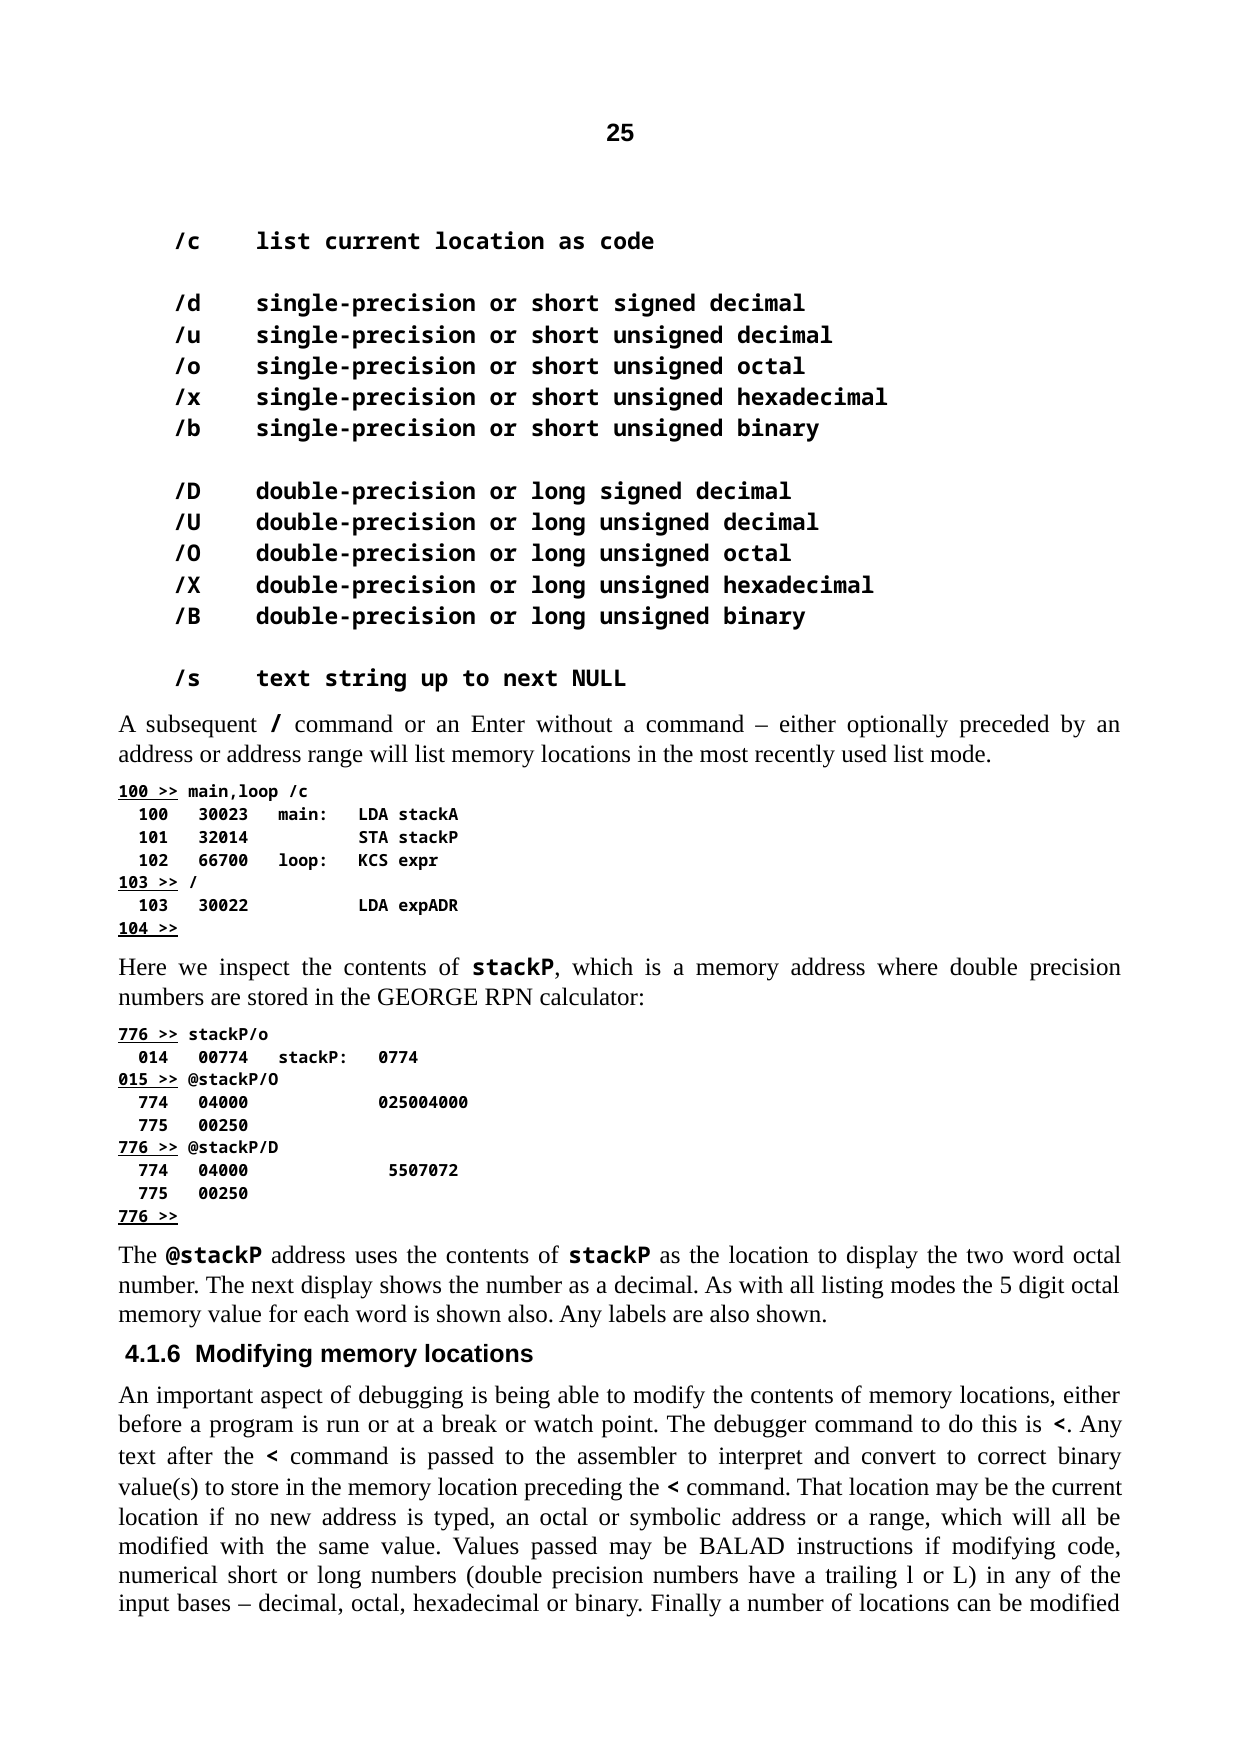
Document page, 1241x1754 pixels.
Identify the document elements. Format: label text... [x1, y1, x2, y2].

text 100 30023 main: LDA stackA [118, 803, 1122, 825]
text 776 >> [118, 1204, 1122, 1227]
text 103 >> / [118, 871, 1122, 893]
text /b single-precision or short unsigned binary [118, 412, 1122, 444]
text 101 32014 STA stackP [118, 825, 1122, 848]
text Here we inspect the contents of stackP, which is a memory address where double precision numbers are stored in the GEORGE RPN calculator: [118, 951, 1122, 1011]
text 104 >> [118, 916, 1122, 939]
text /d single-precision or short signed decimal [118, 287, 1122, 319]
text /U double-precision or long unsigned decimal [118, 506, 1122, 537]
text 774 04000 5507072 [118, 1159, 1122, 1181]
text The @stackP address uses the contents of stackP as the location to display the two word octal number. The next display shows the number as a decimal. As with all listing modes the 5 digit octal memory value for each word is shown also. Any labels are also shown. [118, 1239, 1122, 1327]
text 776 >> stackP/o [118, 1022, 1122, 1045]
text 775 00250 [118, 1113, 1122, 1136]
text A subsequent / command or an Enter without a command – either optionally preceded by an address or address range will list memory locations in the most recently used list mode. [118, 705, 1122, 768]
text 015 >> @stackP/O [118, 1068, 1122, 1091]
text An important aspect of debugging is being able to modify the contents of memory locations, either before a program is run or at a break or watch point. The debugger command to do this is <. Any text after the < command is passed to the assembler to interpret and convert to correct binary value(s) to store in the memory location preceding the < command. That location may be the current location if no new address is typed, an octal or symbolic address or a range, which will all be modified with the same value. Values passed may be BALAD instructions if modifying code, numerical short or long numbers (double precision numbers have a trailing l or L) in any of the input bases – decimal, octal, hexadecimal or binary. Finally a number of locations can be modified [118, 1380, 1122, 1617]
text /o single-precision or short unsigned octal [118, 350, 1122, 381]
text 102 66700 loop: KCS expr [118, 848, 1122, 871]
text /O double-precision or long unsigned octal [118, 537, 1122, 569]
text /c list current location as code [118, 225, 1122, 256]
text 103 30022 LDA expADR [118, 893, 1122, 916]
text 775 00250 [118, 1181, 1122, 1204]
text /X double-precision or long unsigned hexadecimal [118, 569, 1122, 600]
text /u single-precision or short unsigned decimal [118, 319, 1122, 350]
text /x single-precision or short unsigned hexadecimal [118, 381, 1122, 412]
text /D double-precision or long signed decimal [118, 475, 1122, 506]
text 100 >> main,loop /c [118, 780, 1122, 803]
subtitle Modifying memory locations [118, 1339, 1122, 1368]
text /s text string up to next NULL [118, 662, 1122, 694]
text 776 >> @stackP/D [118, 1136, 1122, 1159]
text 014 00774 stackP: 0774 [118, 1045, 1122, 1068]
text 774 04000 025004000 [118, 1091, 1122, 1113]
text /B double-precision or long unsigned binary [118, 600, 1122, 631]
